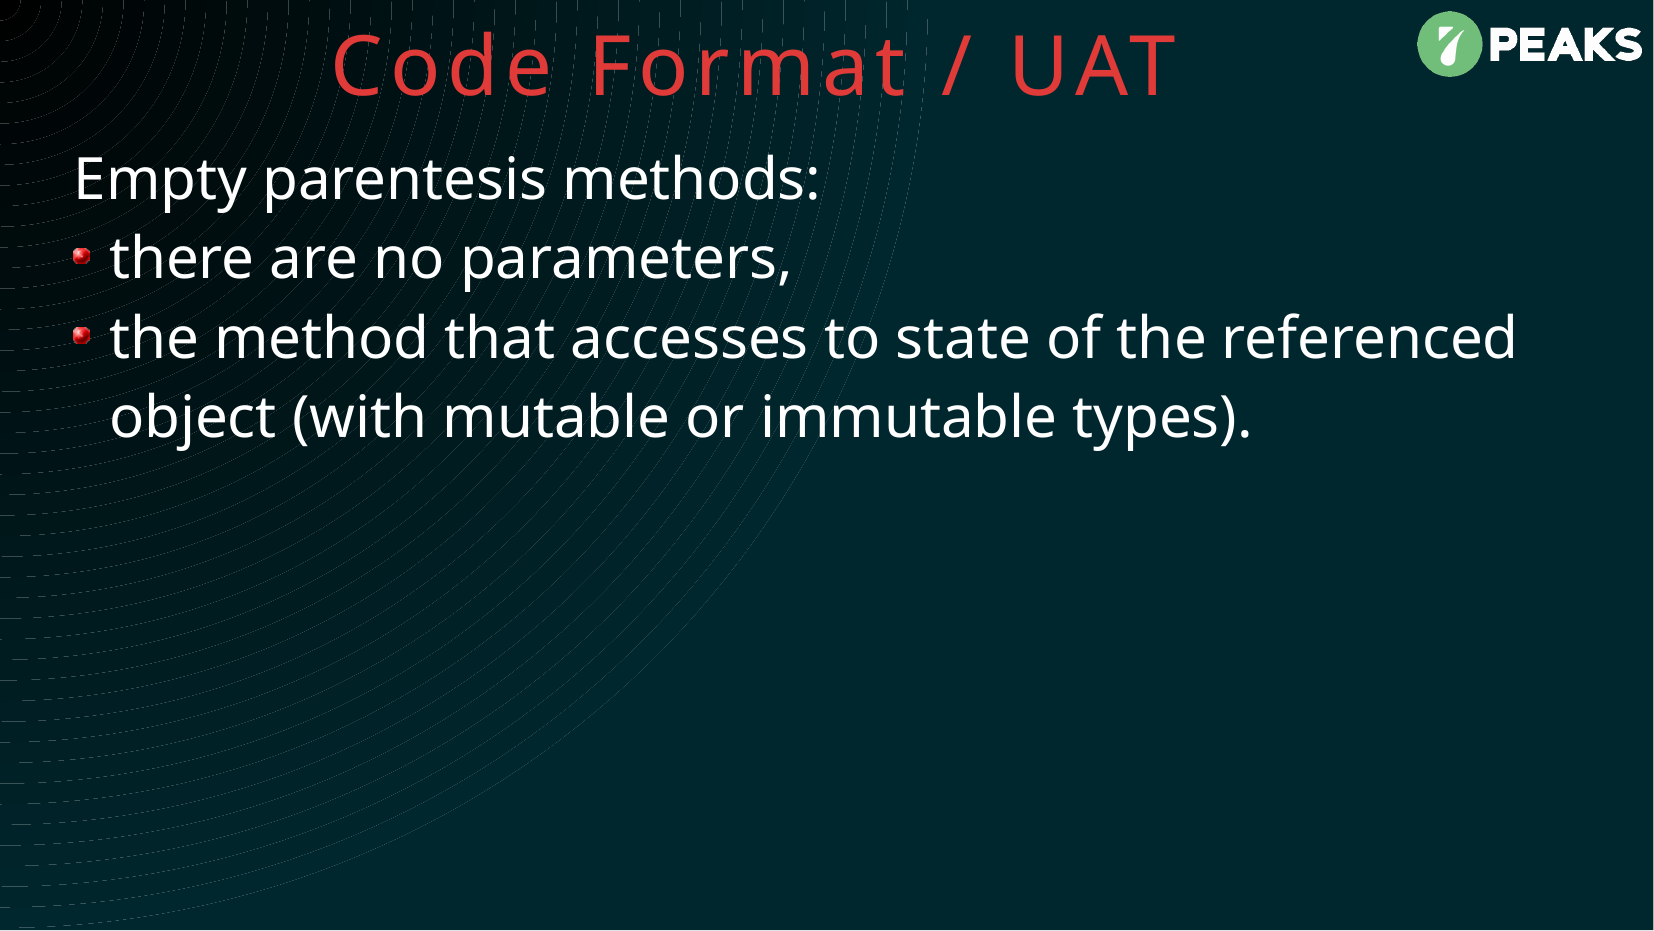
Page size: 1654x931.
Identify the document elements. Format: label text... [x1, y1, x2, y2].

picture [1417, 11, 1642, 77]
text_box Empty parentesis methods: there are no parameters, the method that accesses to state of the referenced object (with mutable or immutable types). [59, 129, 1607, 723]
text_box Code Format / UAT [315, 0, 1338, 129]
